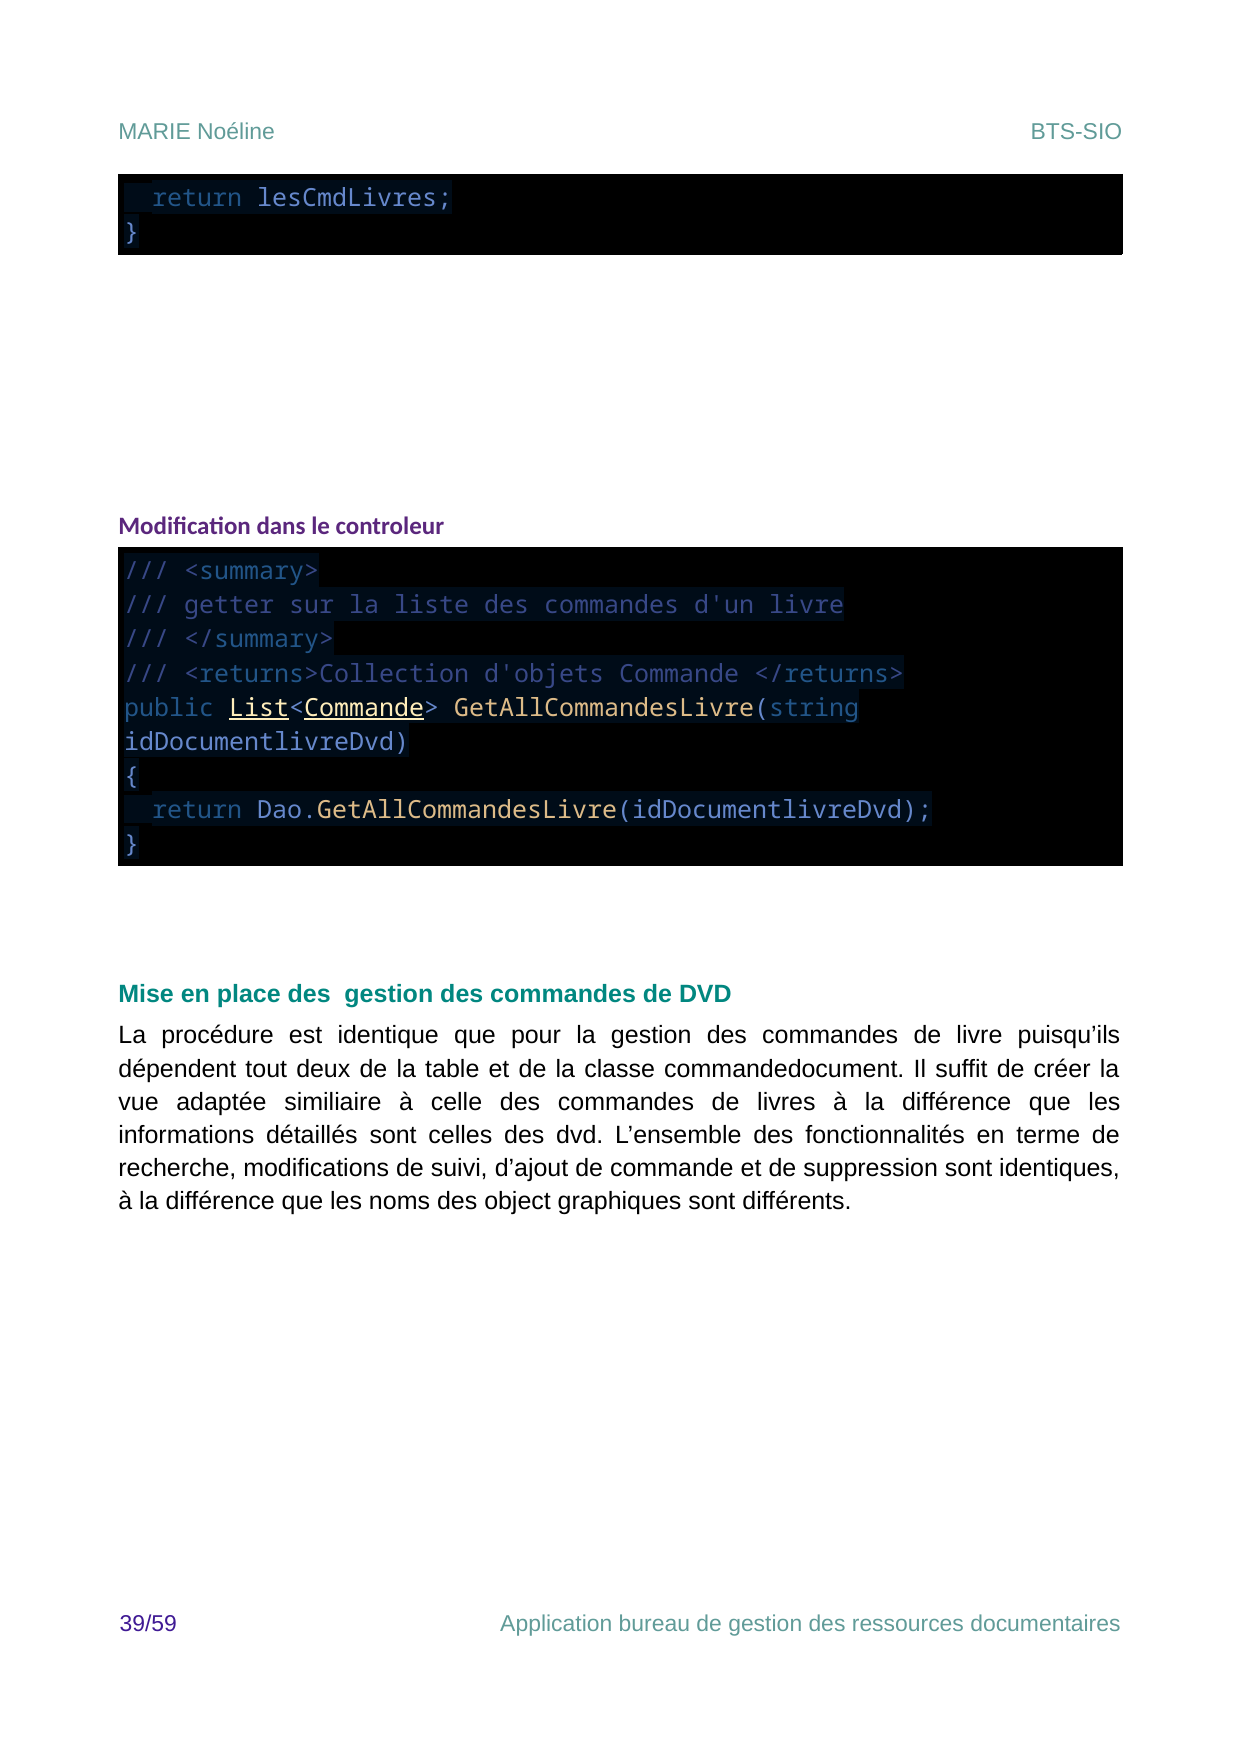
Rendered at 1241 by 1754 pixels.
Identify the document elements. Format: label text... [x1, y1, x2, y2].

table_header return lesCmdLivres; } [119, 175, 1122, 254]
table_header /// <summary> /// getter sur la liste des commandes d'un livre /// </summary> /// <returns>Collection d'objets Commande </returns> public List<Commande> GetAllCommandesLivre(string idDocumentlivreDvd) { return Dao.GetAllCommandesLivre(idDocumentlivreDvd); } [119, 548, 1122, 865]
subtitle Mise en place des gestion des commandes de DVD [118, 979, 1122, 1008]
text La procédure est identique que pour la gestion des commandes de livre puisqu’ils dépendent tout deux de la table et de la classe commandedocument. Il suffit de créer la vue adaptée similiaire à celle des commandes de livres à la différence que les informations détaillés sont celles des dvd. L’ensemble des fonctionnalités en terme de recherche, modifications de suivi, d’ajout de commande et de suppression sont identiques, à la différence que les noms des object graphiques sont différents. [118, 1021, 1122, 1214]
subtitle Modification dans le controleur [118, 510, 1122, 541]
